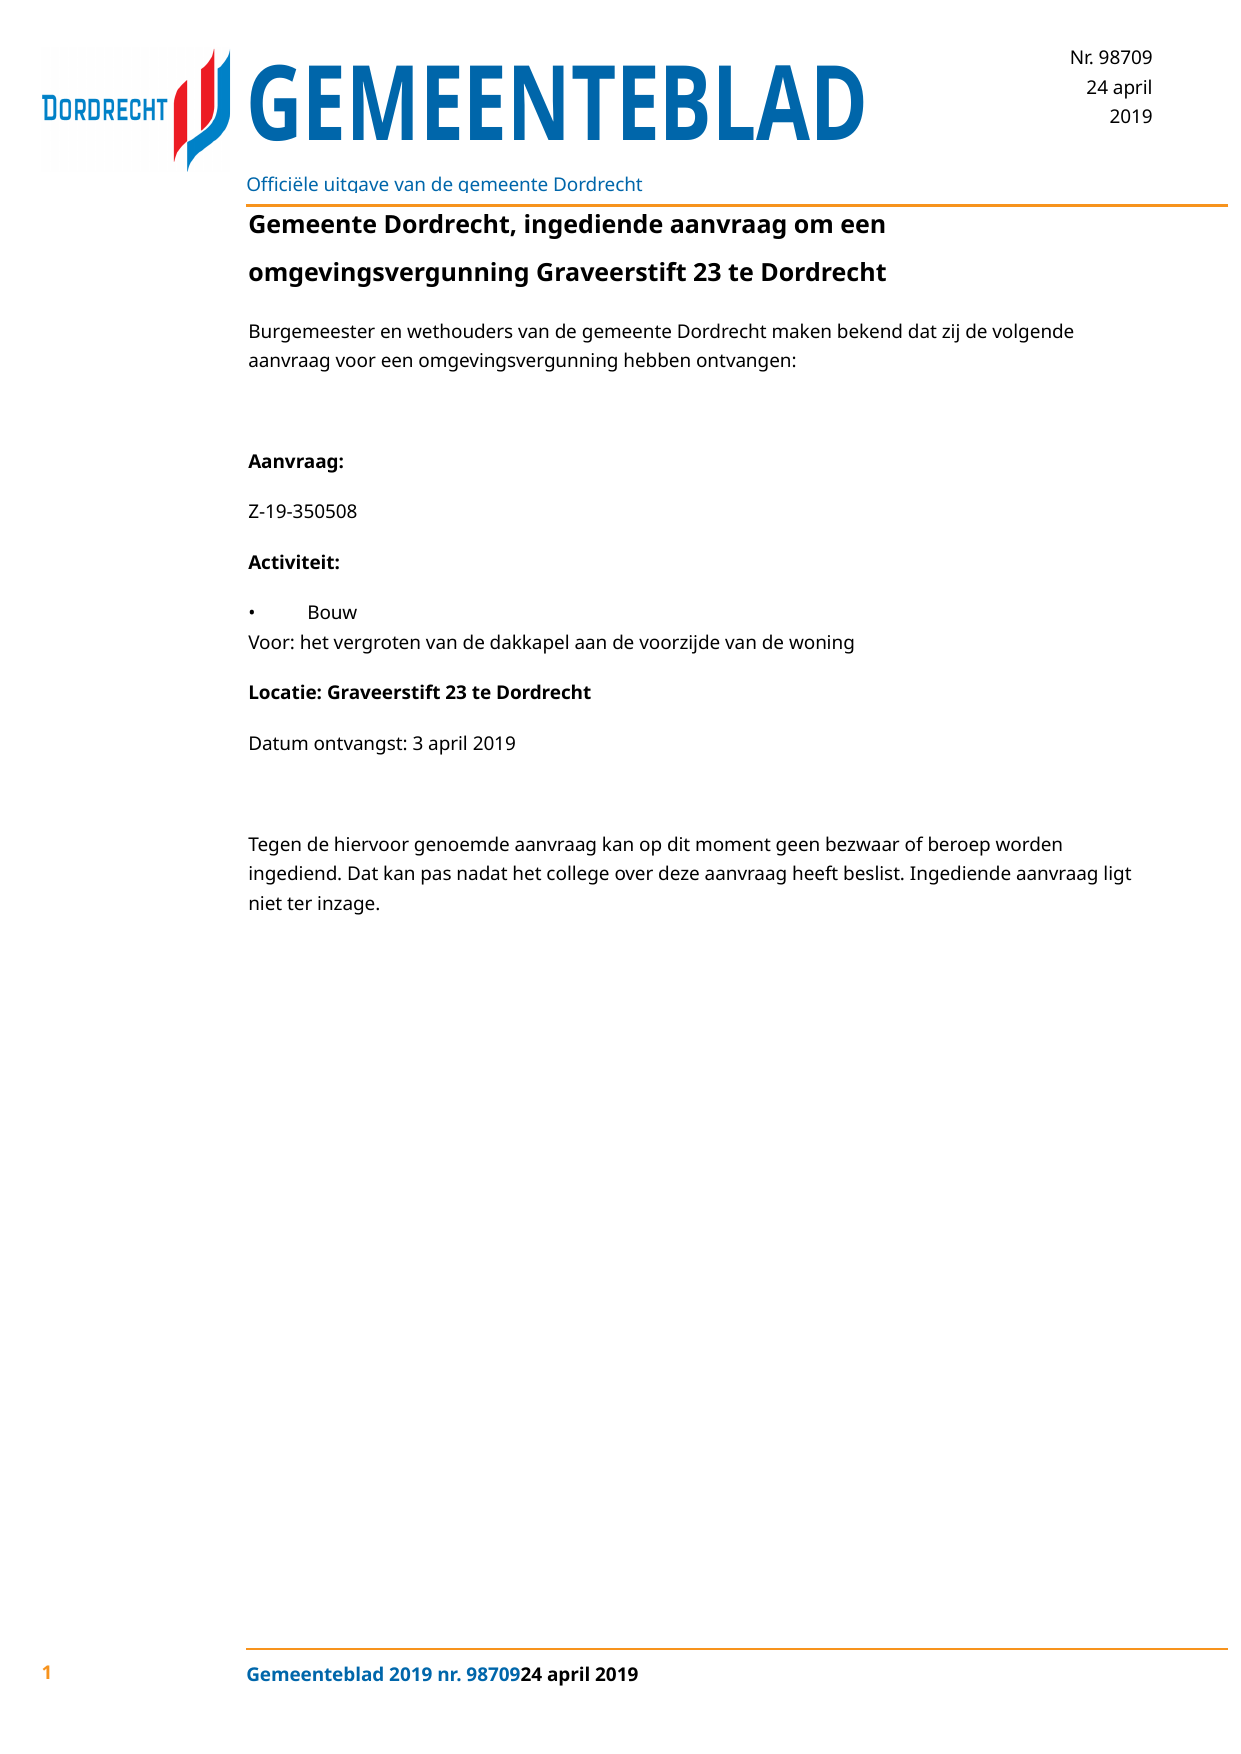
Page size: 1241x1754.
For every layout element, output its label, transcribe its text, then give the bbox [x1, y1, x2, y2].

text Voor: het vergroten van de dakkapel aan de voorzijde van de woning [248, 629, 1152, 655]
text Z-19-350508 [248, 499, 1152, 524]
text Aanvraag: [248, 448, 1152, 474]
picture [41, 47, 231, 172]
text Gemeente Dordrecht, ingediende aanvraag om een omgevingsvergunning Graveerstift 23 te Dordrecht [248, 207, 1152, 288]
list Bouw [248, 599, 1152, 625]
text Datum ontvangst: 3 april 2019 [248, 730, 1152, 756]
text Burgemeester en wethouders van de gemeente Dordrecht maken bekend dat zij de volgende aanvraag voor een omgevingsvergunning hebben ontvangen: [248, 318, 1152, 373]
text Locatie: Graveerstift 23 te Dordrecht [248, 679, 1152, 705]
text Tegen de hiervoor genoemde aanvraag kan op dit moment geen bezwaar of beroep worden ingediend. Dat kan pas nadat het college over deze aanvraag heeft beslist. Ingediende aanvraag ligt niet ter inzage. [248, 831, 1152, 916]
text Activiteit: [248, 549, 1152, 575]
